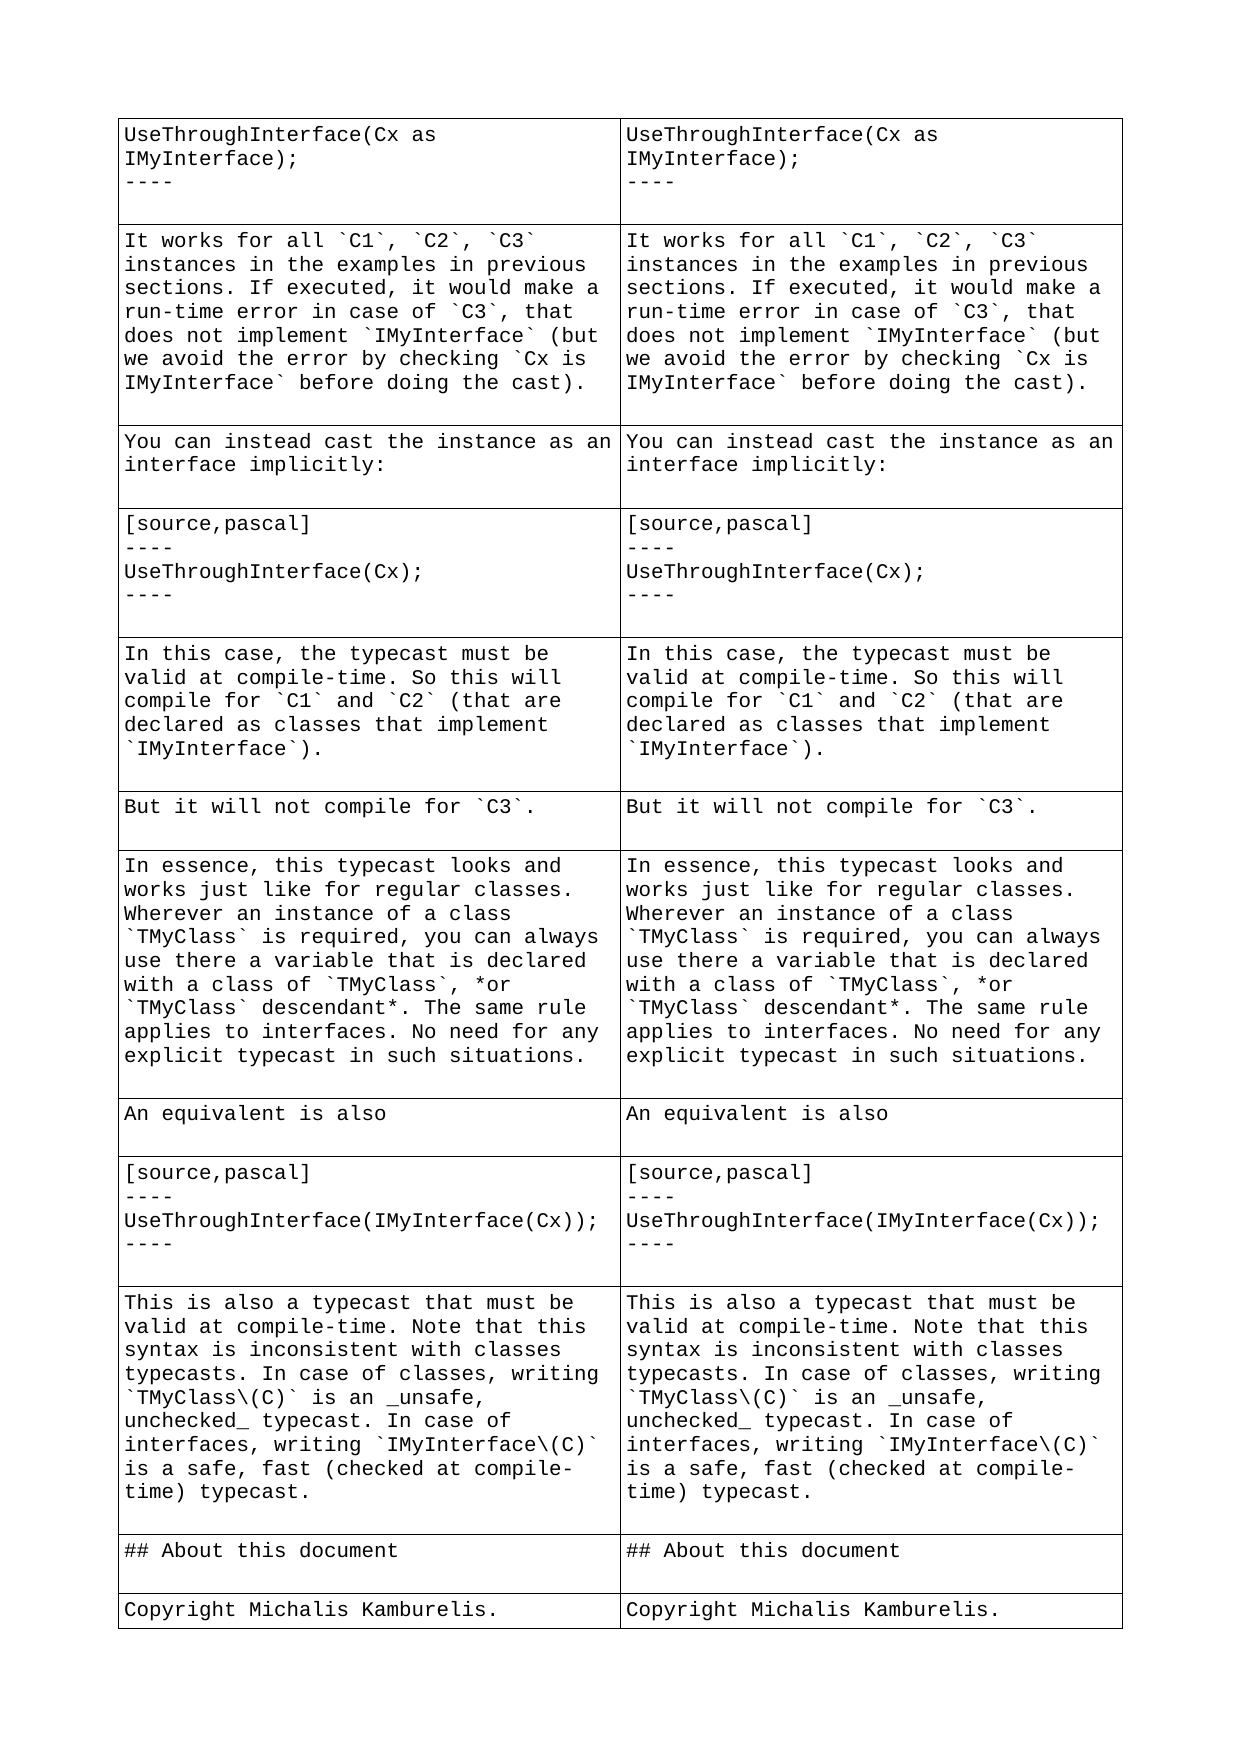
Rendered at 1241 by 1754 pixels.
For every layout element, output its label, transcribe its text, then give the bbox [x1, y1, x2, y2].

table_cell ## About this document [119, 1535, 620, 1593]
table_cell Copyright Michalis Kamburelis. [119, 1594, 620, 1628]
table_cell It works for all `C1`, `C2`, `C3` instances in the examples in previous sections. If executed, it would make a run-time error in case of `C3`, that does not implement `IMyInterface` (but we avoid the error by checking `Cx is IMyInterface` before doing the cast). [119, 225, 620, 425]
table_cell [source,pascal] ---- UseThroughInterface(Cx); ---- [621, 509, 1122, 637]
table_cell An equivalent is also [621, 1099, 1122, 1156]
table_cell This is also a typecast that must be valid at compile-time. Note that this syntax is inconsistent with classes typecasts. In case of classes, writing `TMyClass\(C)` is an _unsafe, unchecked_ typecast. In case of interfaces, writing `IMyInterface\(C)` is a safe, fast (checked at compile-time) typecast. [119, 1287, 620, 1534]
table_cell Copyright Michalis Kamburelis. [621, 1594, 1122, 1628]
table_cell It works for all `C1`, `C2`, `C3` instances in the examples in previous sections. If executed, it would make a run-time error in case of `C3`, that does not implement `IMyInterface` (but we avoid the error by checking `Cx is IMyInterface` before doing the cast). [621, 225, 1122, 425]
table_cell But it will not compile for `C3`. [119, 792, 620, 849]
table_cell An equivalent is also [119, 1099, 620, 1156]
table_cell In this case, the typecast must be valid at compile-time. So this will compile for `C1` and `C2` (that are declared as classes that implement `IMyInterface`). [621, 638, 1122, 791]
table_cell In essence, this typecast looks and works just like for regular classes. Wherever an instance of a class `TMyClass` is required, you can always use there a variable that is declared with a class of `TMyClass`, *or `TMyClass` descendant*. The same rule applies to interfaces. No need for any explicit typecast in such situations. [621, 851, 1122, 1098]
table_cell [source,pascal] ---- UseThroughInterface(Cx); ---- [119, 509, 620, 637]
table_cell In essence, this typecast looks and works just like for regular classes. Wherever an instance of a class `TMyClass` is required, you can always use there a variable that is declared with a class of `TMyClass`, *or `TMyClass` descendant*. The same rule applies to interfaces. No need for any explicit typecast in such situations. [119, 851, 620, 1098]
table_cell [source,pascal] ---- UseThroughInterface(IMyInterface(Cx)); ---- [119, 1157, 620, 1286]
table_cell But it will not compile for `C3`. [621, 792, 1122, 849]
table_cell In this case, the typecast must be valid at compile-time. So this will compile for `C1` and `C2` (that are declared as classes that implement `IMyInterface`). [119, 638, 620, 791]
table_cell This is also a typecast that must be valid at compile-time. Note that this syntax is inconsistent with classes typecasts. In case of classes, writing `TMyClass\(C)` is an _unsafe, unchecked_ typecast. In case of interfaces, writing `IMyInterface\(C)` is a safe, fast (checked at compile-time) typecast. [621, 1287, 1122, 1534]
table_cell ---- UseThroughInterface(Cx as IMyInterface); ---- [621, 119, 1122, 224]
table_cell You can instead cast the instance as an interface implicitly: [621, 426, 1122, 507]
table_cell [source,pascal] ---- UseThroughInterface(IMyInterface(Cx)); ---- [621, 1157, 1122, 1286]
table_cell ---- UseThroughInterface(Cx as IMyInterface); ---- [119, 119, 620, 224]
table_cell You can instead cast the instance as an interface implicitly: [119, 426, 620, 507]
table_cell ## About this document [621, 1535, 1122, 1593]
